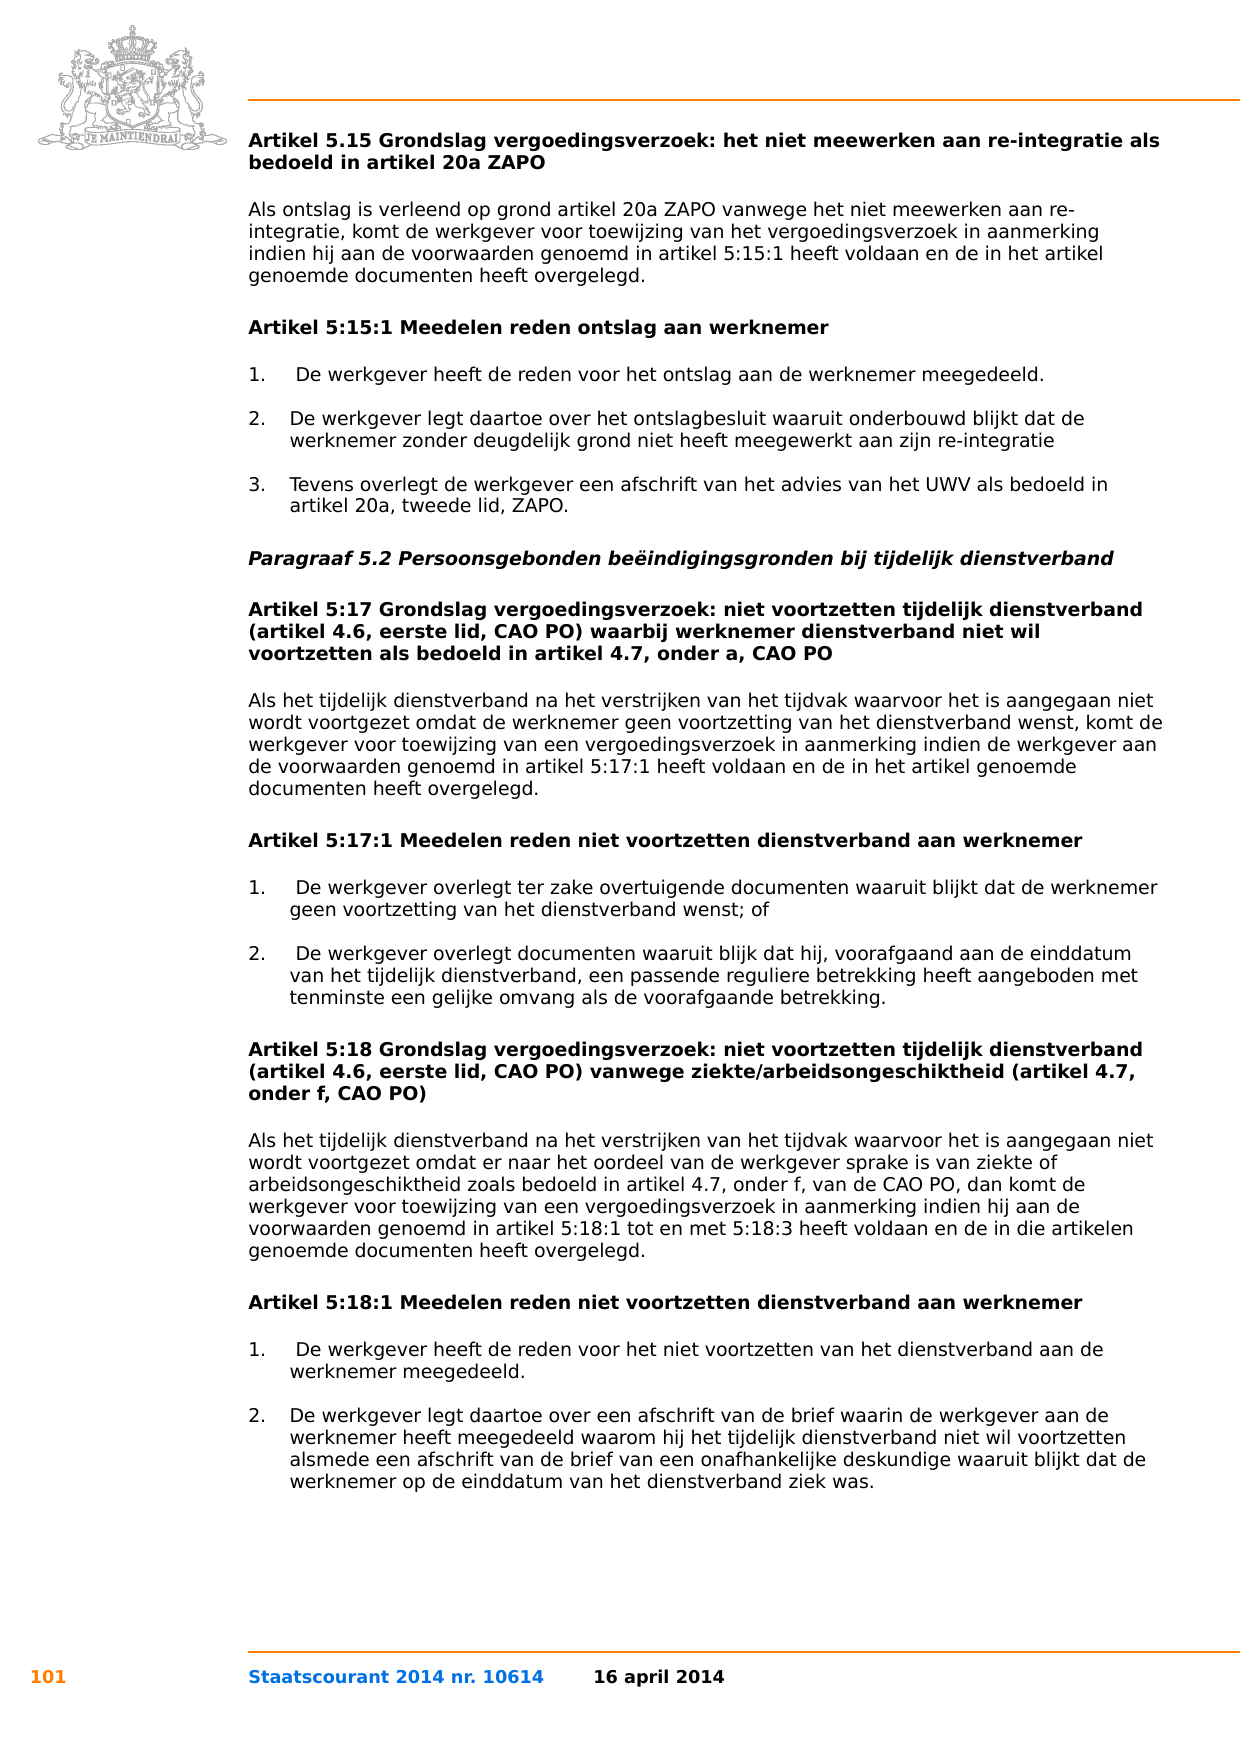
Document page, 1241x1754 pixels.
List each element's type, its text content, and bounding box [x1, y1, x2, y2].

subtitle Paragraaf 5.2 Persoonsgebonden beëindigingsgronden bij tijdelijk dienstverband [248, 547, 1163, 569]
subtitle Artikel 5:17 Grondslag vergoedingsverzoek: niet voortzetten tijdelijk dienstverband (artikel 4.6, eerste lid, CAO PO) waarbij werknemer dienstverband niet wil voortzetten als bedoeld in artikel 4.7, onder a, CAO PO [248, 599, 1163, 665]
text 1. De werkgever heeft de reden voor het ontslag aan de werknemer meegedeeld. [248, 364, 1163, 386]
text Als het tijdelijk dienstverband na het verstrijken van het tijdvak waarvoor het is aangegaan niet wordt voortgezet omdat de werknemer geen voortzetting van het dienstverband wenst, komt de werkgever voor toewijzing van een vergoedingsverzoek in aanmerking indien de werkgever aan de voorwaarden genoemd in artikel 5:17:1 heeft voldaan en de in het artikel genoemde documenten heeft overgelegd. [248, 690, 1163, 800]
subtitle Artikel 5:18 Grondslag vergoedingsverzoek: niet voortzetten tijdelijk dienstverband (artikel 4.6, eerste lid, CAO PO) vanwege ziekte/arbeidsongeschiktheid (artikel 4.7, onder f, CAO PO) [248, 1039, 1163, 1105]
subtitle Artikel 5:17:1 Meedelen reden niet voortzetten dienstverband aan werknemer [248, 830, 1163, 852]
text Als ontslag is verleend op grond artikel 20a ZAPO vanwege het niet meewerken aan re-integratie, komt de werkgever voor toewijzing van het vergoedingsverzoek in aanmerking indien hij aan de voorwaarden genoemd in artikel 5:15:1 heeft voldaan en de in het artikel genoemde documenten heeft overgelegd. [248, 199, 1163, 287]
text 2. De werkgever overlegt documenten waaruit blijk dat hij, voorafgaand aan de einddatum van het tijdelijk dienstverband, een passende reguliere betrekking heeft aangeboden met tenminste een gelijke omvang als de voorafgaande betrekking. [248, 943, 1163, 1009]
subtitle Artikel 5:15:1 Meedelen reden ontslag aan werknemer [248, 317, 1163, 339]
text 1. De werkgever heeft de reden voor het niet voortzetten van het dienstverband aan de werknemer meegedeeld. [248, 1339, 1163, 1383]
text 3. Tevens overlegt de werkgever een afschrift van het advies van het UWV als bedoeld in artikel 20a, tweede lid, ZAPO. [248, 473, 1163, 517]
picture [38, 25, 227, 150]
text 1. De werkgever overlegt ter zake overtuigende documenten waaruit blijkt dat de werknemer geen voortzetting van het dienstverband wenst; of [248, 877, 1163, 921]
text 2. De werkgever legt daartoe over het ontslagbesluit waaruit onderbouwd blijkt dat de werknemer zonder deugdelijk grond niet heeft meegewerkt aan zijn re-integratie [248, 408, 1163, 452]
text 2. De werkgever legt daartoe over een afschrift van de brief waarin de werkgever aan de werknemer heeft meegedeeld waarom hij het tijdelijk dienstverband niet wil voortzetten alsmede een afschrift van de brief van een onafhankelijke deskundige waaruit blijkt dat de werknemer op de einddatum van het dienstverband ziek was. [248, 1404, 1163, 1492]
subtitle Artikel 5:18:1 Meedelen reden niet voortzetten dienstverband aan werknemer [248, 1292, 1163, 1314]
text Als het tijdelijk dienstverband na het verstrijken van het tijdvak waarvoor het is aangegaan niet wordt voortgezet omdat er naar het oordeel van de werkgever sprake is van ziekte of arbeidsongeschiktheid zoals bedoeld in artikel 4.7, onder f, van de CAO PO, dan komt de werkgever voor toewijzing van een vergoedingsverzoek in aanmerking indien hij aan de voorwaarden genoemd in artikel 5:18:1 tot en met 5:18:3 heeft voldaan en de in die artikelen genoemde documenten heeft overgelegd. [248, 1130, 1163, 1262]
subtitle Artikel 5.15 Grondslag vergoedingsverzoek: het niet meewerken aan re-integratie als bedoeld in artikel 20a ZAPO [248, 130, 1163, 174]
